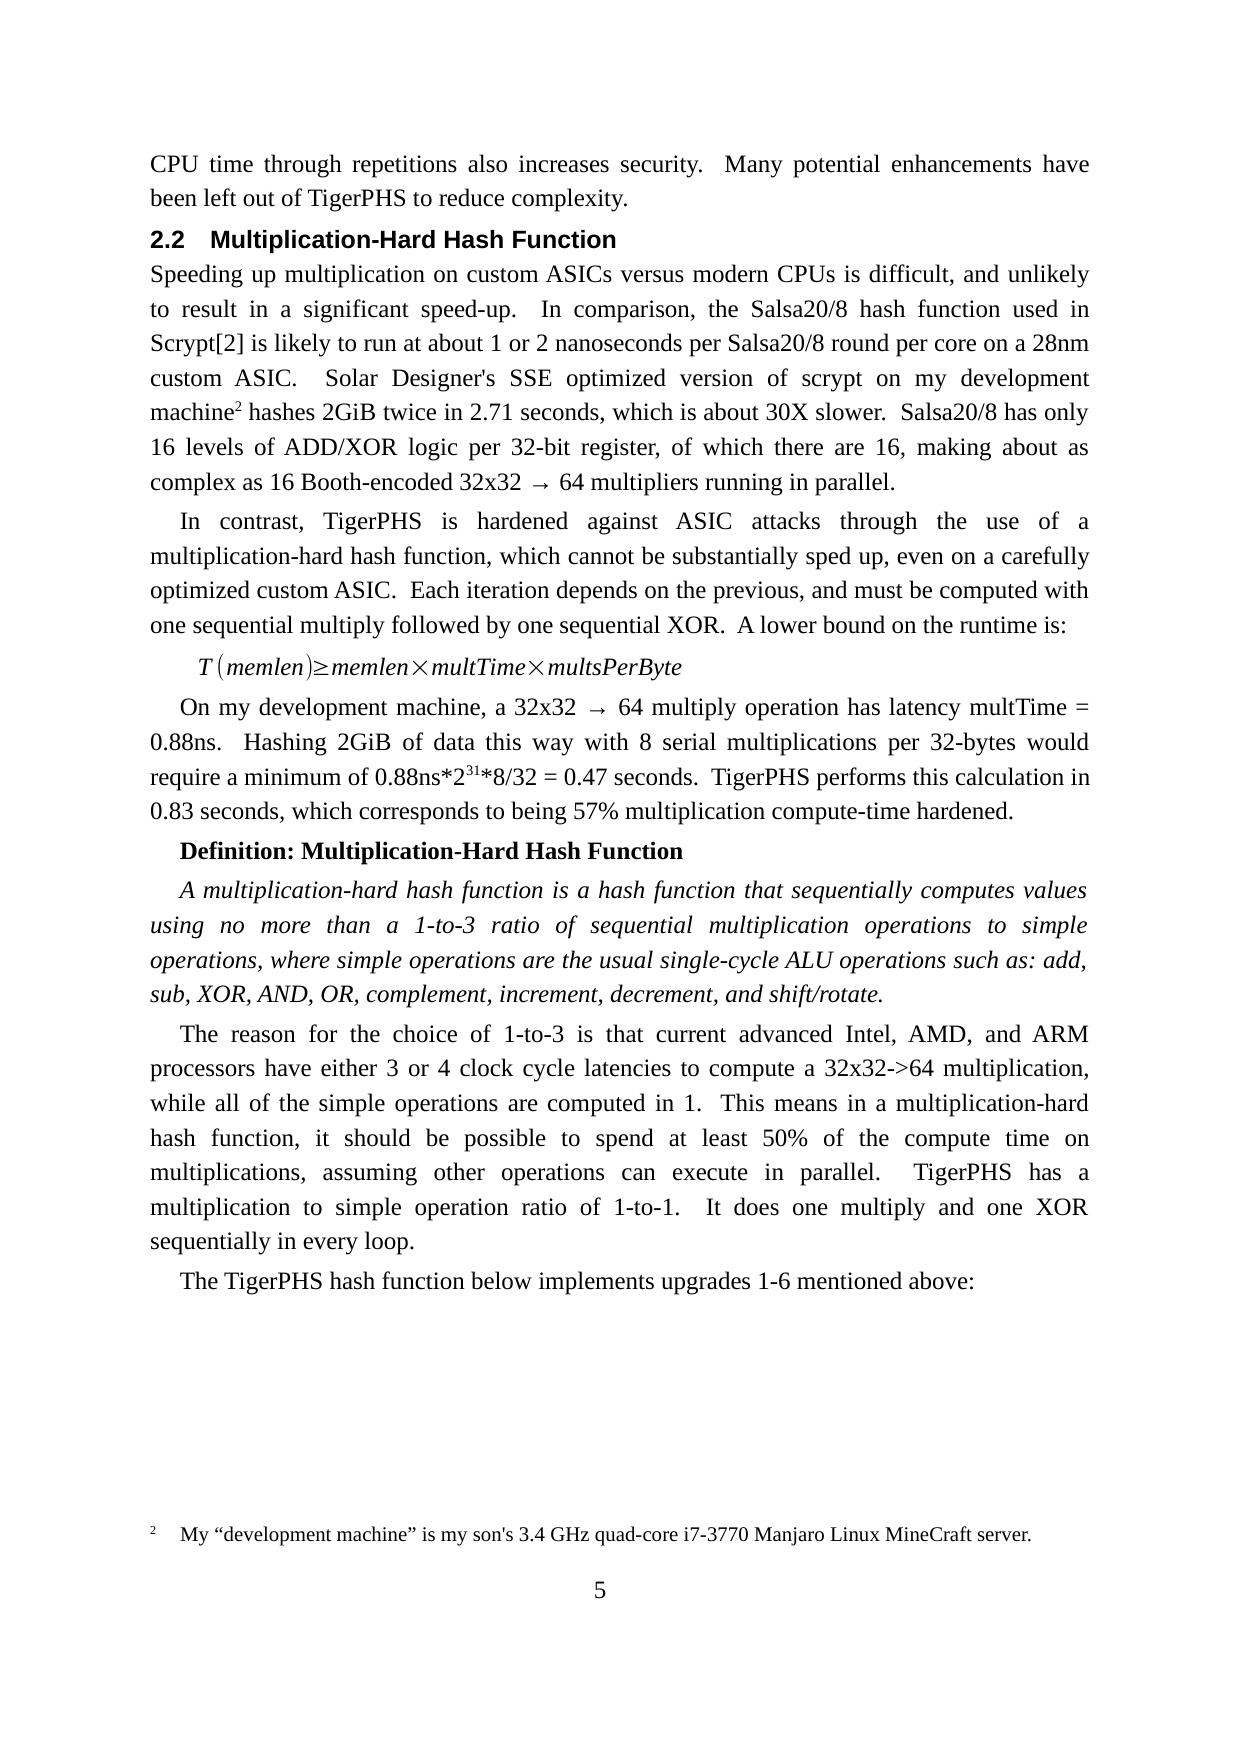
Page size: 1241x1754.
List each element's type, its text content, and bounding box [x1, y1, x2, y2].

text A multiplication-hard hash function is a hash function that sequentially computes values using no more than a 1-to-3 ratio of sequential multiplication operations to simple operations, where simple operations are the usual single-cycle ALU operations such as: add, sub, XOR, AND, OR, complement, increment, decrement, and shift/rotate. [150, 877, 1091, 1008]
subtitle Multiplication-Hard Hash Function [150, 225, 1091, 253]
text The reason for the choice of 1-to-3 is that current advanced Intel, AMD, and ARM processors have either 3 or 4 clock cycle latencies to compute a 32x32->64 multiplication, while all of the simple operations are computed in 1. This means in a multiplication-hard hash function, it should be possible to spend at least 50% of the compute time on multiplications, assuming other operations can execute in parallel. TigerPHS has a multiplication to simple operation ratio of 1-to-1. It does one multiply and one XOR sequentially in every loop. [150, 1020, 1091, 1255]
text Definition: Multiplication-Hard Hash Function [150, 837, 1091, 864]
text The TigerPHS hash function below implements upgrades 1-6 mentioned above: [150, 1267, 1091, 1295]
text In contrast, TigerPHS is hardened against ASIC attacks through the use of a multiplication-hard hash function, which cannot be substantially sped up, even on a carefully optimized custom ASIC. Each iteration depends on the previous, and must be computed with one sequential multiply followed by one sequential XOR. A lower bound on the runtime is: [150, 507, 1091, 639]
text On my development machine, a 32x32 → 64 multiply operation has latency multTime = 0.88ns. Hashing 2GiB of data this way with 8 serial multiplications per 32-bytes would require a minimum of 0.88ns*231*8/32 = 0.47 seconds. TigerPHS performs this calculation in 0.83 seconds, which corresponds to being 57% multiplication compute-time hardened. [150, 693, 1091, 825]
text Speeding up multiplication on custom ASICs versus modern CPUs is difficult, and unlikely to result in a significant speed-up. In comparison, the Salsa20/8 hash function used in Scrypt[2] is likely to run at about 1 or 2 nanoseconds per Salsa20/8 round per core on a 28nm custom ASIC. Solar Designer's SSE optimized version of scrypt on my development machine hashes 2GiB twice in 2.71 seconds, which is about 30X slower. Salsa20/8 has only 16 levels of ADD/XOR logic per 32-bit register, of which there are 16, making about as complex as 16 Booth-encoded 32x32 → 64 multipliers running in parallel. [150, 260, 1091, 495]
text CPU time through repetitions also increases security. Many potential enhancements have been left out of TigerPHS to reduce complexity. [150, 150, 1091, 212]
text My “development machine” is my son's 3.4 GHz quad-core i7-3770 Manjaro Linux MineCraft server. [150, 1523, 1091, 1546]
